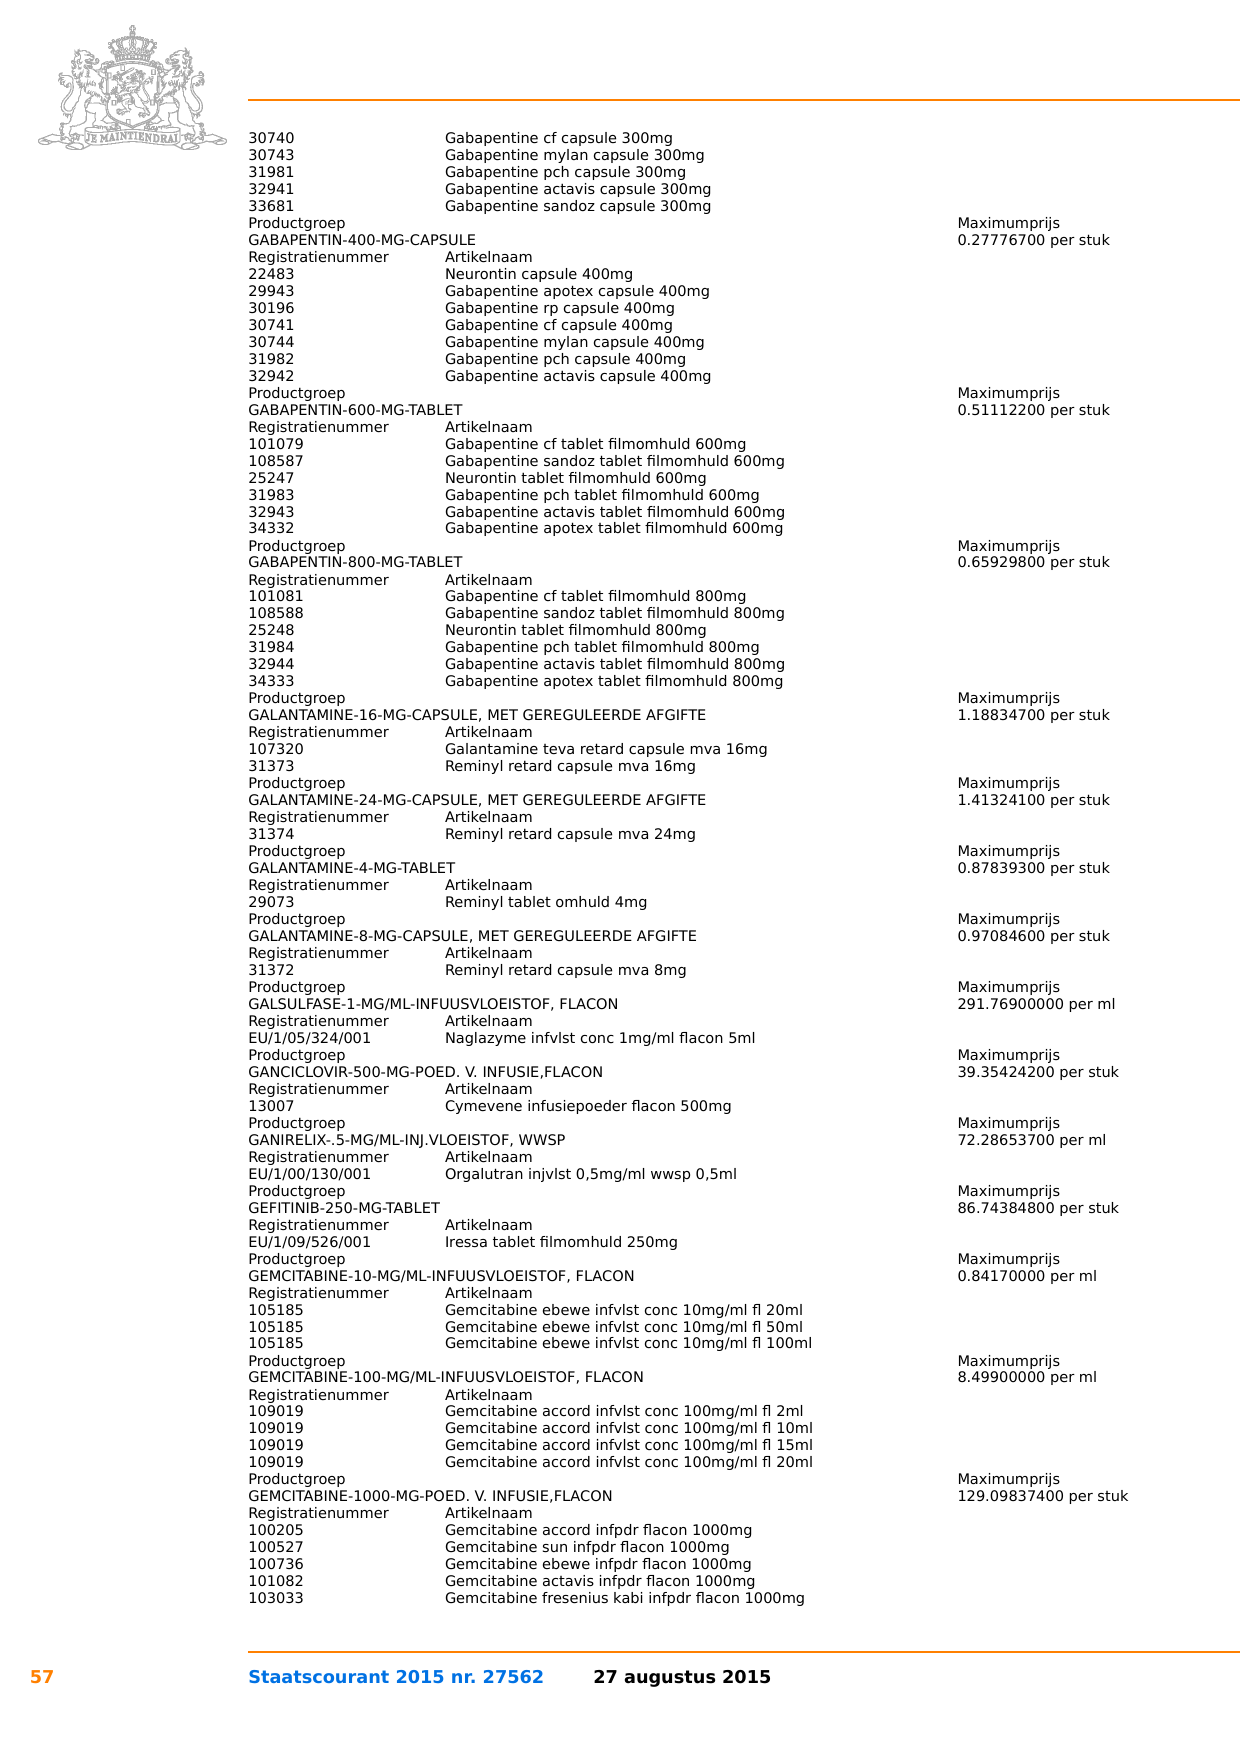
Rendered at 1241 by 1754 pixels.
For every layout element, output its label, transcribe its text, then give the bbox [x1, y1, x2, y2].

table_cell Gemcitabine accord infvlst conc 100mg/ml fl 20ml [439, 1454, 951, 1471]
table_cell [951, 1234, 1163, 1251]
table_cell [951, 198, 1163, 215]
table_cell 30740 [248, 130, 439, 147]
table_cell [951, 470, 1163, 486]
table_cell Maximumprijs [951, 385, 1163, 402]
table_cell 0.87839300 per stuk [951, 860, 1163, 877]
table_cell [951, 809, 1163, 826]
table_cell [951, 164, 1163, 181]
table_cell [439, 1353, 951, 1369]
table_cell Gabapentine cf tablet filmomhuld 600mg [439, 436, 951, 452]
table_cell Artikelnaam [439, 945, 951, 962]
table_cell Maximumprijs [951, 1471, 1163, 1488]
table_cell Gabapentine pch capsule 300mg [439, 164, 951, 181]
table_cell GALANTAMINE-8-MG-CAPSULE, MET GEREGULEERDE AFGIFTE [248, 928, 951, 945]
table_cell Gabapentine actavis capsule 300mg [439, 181, 951, 198]
table_cell Productgroep [248, 843, 439, 860]
table_cell GABAPENTIN-400-MG-CAPSULE [248, 232, 951, 249]
table_cell Maximumprijs [951, 843, 1163, 860]
table_cell Neurontin tablet filmomhuld 800mg [439, 622, 951, 639]
table_cell Neurontin tablet filmomhuld 600mg [439, 470, 951, 486]
table_cell 0.84170000 per ml [951, 1268, 1163, 1284]
table_cell Artikelnaam [439, 877, 951, 894]
table_cell [951, 1403, 1163, 1420]
table_cell Registratienummer [248, 877, 439, 894]
table_cell 100527 [248, 1539, 439, 1556]
table_cell [951, 1454, 1163, 1471]
table_cell Gemcitabine accord infpdr flacon 1000mg [439, 1522, 951, 1539]
table_cell [951, 1335, 1163, 1352]
table_cell Artikelnaam [439, 1081, 951, 1098]
table_cell Reminyl retard capsule mva 16mg [439, 758, 951, 775]
table_cell [951, 877, 1163, 894]
table_cell [439, 843, 951, 860]
table_cell 105185 [248, 1319, 439, 1335]
table_cell Gabapentine sandoz tablet filmomhuld 800mg [439, 605, 951, 622]
table_cell Registratienummer [248, 1505, 439, 1522]
table_cell GALANTAMINE-24-MG-CAPSULE, MET GEREGULEERDE AFGIFTE [248, 792, 951, 809]
table_cell Gabapentine mylan capsule 300mg [439, 147, 951, 164]
table_cell [951, 1081, 1163, 1098]
table_cell Maximumprijs [951, 775, 1163, 792]
table_cell Gabapentine mylan capsule 400mg [439, 334, 951, 351]
table_cell Iressa tablet filmomhuld 250mg [439, 1234, 951, 1251]
table_cell 30743 [248, 147, 439, 164]
table_cell GANCICLOVIR-500-MG-POED. V. INFUSIE,FLACON [248, 1064, 951, 1081]
table_cell EU/1/09/526/001 [248, 1234, 439, 1251]
table_cell Neurontin capsule 400mg [439, 266, 951, 283]
table_cell Gemcitabine ebewe infvlst conc 10mg/ml fl 20ml [439, 1301, 951, 1318]
table_cell 291.76900000 per ml [951, 996, 1163, 1013]
table_cell [951, 673, 1163, 690]
table_cell [951, 300, 1163, 317]
table_cell Maximumprijs [951, 1183, 1163, 1199]
table_cell GEMCITABINE-100-MG/ML-INFUUSVLOEISTOF, FLACON [248, 1369, 951, 1386]
table_cell [439, 538, 951, 554]
table_cell [951, 486, 1163, 503]
table_cell Gemcitabine actavis infpdr flacon 1000mg [439, 1573, 951, 1590]
table_cell [951, 504, 1163, 520]
table_cell [951, 945, 1163, 962]
table_cell [439, 690, 951, 707]
table_cell Gabapentine rp capsule 400mg [439, 300, 951, 317]
table_cell Gabapentine apotex tablet filmomhuld 800mg [439, 673, 951, 690]
table_cell Artikelnaam [439, 724, 951, 741]
table_cell [951, 1149, 1163, 1166]
table_cell 32942 [248, 368, 439, 384]
table_cell Productgroep [248, 538, 439, 554]
table_cell 100205 [248, 1522, 439, 1539]
table_cell [951, 1505, 1163, 1522]
table_cell Registratienummer [248, 1149, 439, 1166]
table_cell Gabapentine cf tablet filmomhuld 800mg [439, 588, 951, 605]
table_cell 31982 [248, 351, 439, 368]
table_cell 107320 [248, 741, 439, 758]
table_cell 101082 [248, 1573, 439, 1590]
table_cell [439, 911, 951, 928]
table_cell [439, 775, 951, 792]
table_cell Gabapentine actavis tablet filmomhuld 600mg [439, 504, 951, 520]
table_cell 109019 [248, 1403, 439, 1420]
table_cell Gemcitabine accord infvlst conc 100mg/ml fl 10ml [439, 1420, 951, 1437]
table_cell [951, 419, 1163, 436]
table_cell Registratienummer [248, 1386, 439, 1403]
table_cell [951, 1522, 1163, 1539]
table_cell 25247 [248, 470, 439, 486]
table_cell [951, 130, 1163, 147]
table_cell GEMCITABINE-1000-MG-POED. V. INFUSIE,FLACON [248, 1488, 951, 1505]
table_cell 105185 [248, 1335, 439, 1352]
table_cell [439, 1251, 951, 1267]
table_cell Reminyl retard capsule mva 8mg [439, 962, 951, 979]
table_cell [951, 334, 1163, 351]
table_cell [951, 1319, 1163, 1335]
table_cell 39.35424200 per stuk [951, 1064, 1163, 1081]
table_cell Maximumprijs [951, 1353, 1163, 1369]
table_cell [951, 436, 1163, 452]
table_cell Gabapentine cf capsule 300mg [439, 130, 951, 147]
table_cell Productgroep [248, 215, 439, 232]
table_cell 109019 [248, 1454, 439, 1471]
table_cell 31372 [248, 962, 439, 979]
table_cell Maximumprijs [951, 979, 1163, 996]
table_cell 1.41324100 per stuk [951, 792, 1163, 809]
table_cell 22483 [248, 266, 439, 283]
table_cell 72.28653700 per ml [951, 1132, 1163, 1149]
table_cell 101079 [248, 436, 439, 452]
table_cell GANIRELIX-.5-MG/ML-INJ.VLOEISTOF, WWSP [248, 1132, 951, 1149]
table_cell Artikelnaam [439, 1149, 951, 1166]
table_cell 32943 [248, 504, 439, 520]
table_cell 30741 [248, 317, 439, 334]
table_cell Gabapentine pch tablet filmomhuld 800mg [439, 639, 951, 656]
table_cell Gemcitabine ebewe infpdr flacon 1000mg [439, 1556, 951, 1573]
table_cell GABAPENTIN-600-MG-TABLET [248, 402, 951, 418]
table_cell [951, 317, 1163, 334]
table_cell [951, 1590, 1163, 1607]
table_cell [951, 724, 1163, 741]
table_cell 32941 [248, 181, 439, 198]
table_cell 0.97084600 per stuk [951, 928, 1163, 945]
table_cell [951, 266, 1163, 283]
table_cell Gabapentine apotex tablet filmomhuld 600mg [439, 520, 951, 537]
table_cell Maximumprijs [951, 690, 1163, 707]
table_cell Cymevene infusiepoeder flacon 500mg [439, 1098, 951, 1115]
table_cell Maximumprijs [951, 538, 1163, 554]
table_cell [951, 283, 1163, 300]
table_cell GEMCITABINE-10-MG/ML-INFUUSVLOEISTOF, FLACON [248, 1268, 951, 1284]
table_cell 101081 [248, 588, 439, 605]
table_cell [951, 1556, 1163, 1573]
table_cell Gemcitabine accord infvlst conc 100mg/ml fl 2ml [439, 1403, 951, 1420]
table_cell Registratienummer [248, 1081, 439, 1098]
table_cell Maximumprijs [951, 215, 1163, 232]
table_cell GALANTAMINE-16-MG-CAPSULE, MET GEREGULEERDE AFGIFTE [248, 707, 951, 724]
table_cell Registratienummer [248, 724, 439, 741]
table_cell Gemcitabine fresenius kabi infpdr flacon 1000mg [439, 1590, 951, 1607]
table_cell [951, 894, 1163, 911]
table_cell Gabapentine apotex capsule 400mg [439, 283, 951, 300]
table_cell [951, 453, 1163, 469]
table_cell [951, 826, 1163, 843]
table_cell Productgroep [248, 979, 439, 996]
table_cell Productgroep [248, 1115, 439, 1132]
table_cell Registratienummer [248, 571, 439, 588]
table_cell Productgroep [248, 690, 439, 707]
table_cell Artikelnaam [439, 809, 951, 826]
table_cell Registratienummer [248, 1285, 439, 1301]
table_cell Artikelnaam [439, 571, 951, 588]
table_cell Gabapentine cf capsule 400mg [439, 317, 951, 334]
table_cell Maximumprijs [951, 911, 1163, 928]
table_cell [439, 1471, 951, 1488]
table_cell Artikelnaam [439, 1285, 951, 1301]
table_cell 129.09837400 per stuk [951, 1488, 1163, 1505]
table_cell [439, 215, 951, 232]
table_cell [951, 1420, 1163, 1437]
table_cell Registratienummer [248, 1013, 439, 1030]
table_cell 29073 [248, 894, 439, 911]
table_cell [951, 605, 1163, 622]
table_cell [951, 1539, 1163, 1556]
table_cell 31984 [248, 639, 439, 656]
table_cell 108587 [248, 453, 439, 469]
table_cell [951, 741, 1163, 758]
table_cell 8.49900000 per ml [951, 1369, 1163, 1386]
table_cell 32944 [248, 656, 439, 673]
table_cell Registratienummer [248, 419, 439, 436]
table_cell [951, 147, 1163, 164]
table_cell 100736 [248, 1556, 439, 1573]
table_cell [951, 588, 1163, 605]
table_cell [951, 368, 1163, 384]
table_cell Productgroep [248, 1251, 439, 1267]
table_cell 13007 [248, 1098, 439, 1115]
table_cell Gemcitabine sun infpdr flacon 1000mg [439, 1539, 951, 1556]
table_cell Artikelnaam [439, 1217, 951, 1233]
table_cell Productgroep [248, 1183, 439, 1199]
table_cell 31981 [248, 164, 439, 181]
table_cell Registratienummer [248, 809, 439, 826]
table_cell 109019 [248, 1420, 439, 1437]
table_cell Artikelnaam [439, 419, 951, 436]
table_cell Naglazyme infvlst conc 1mg/ml flacon 5ml [439, 1030, 951, 1047]
table_cell Maximumprijs [951, 1047, 1163, 1064]
table_cell 30744 [248, 334, 439, 351]
table_cell Gabapentine sandoz capsule 300mg [439, 198, 951, 215]
table_cell [951, 1437, 1163, 1454]
table_cell 0.51112200 per stuk [951, 402, 1163, 418]
table_cell Reminyl tablet omhuld 4mg [439, 894, 951, 911]
table_cell Productgroep [248, 911, 439, 928]
table_cell 105185 [248, 1301, 439, 1318]
table_cell [951, 351, 1163, 368]
table_cell [439, 385, 951, 402]
table_cell GABAPENTIN-800-MG-TABLET [248, 554, 951, 571]
table_cell Productgroep [248, 1353, 439, 1369]
table_cell Productgroep [248, 1471, 439, 1488]
table_cell [951, 622, 1163, 639]
table_cell 33681 [248, 198, 439, 215]
table_cell [439, 1115, 951, 1132]
table_cell 31983 [248, 486, 439, 503]
table_cell [439, 1047, 951, 1064]
table_cell [951, 1386, 1163, 1403]
table_cell GALANTAMINE-4-MG-TABLET [248, 860, 951, 877]
table_cell Maximumprijs [951, 1115, 1163, 1132]
table_cell Registratienummer [248, 1217, 439, 1233]
table_cell [951, 181, 1163, 198]
table_cell [951, 656, 1163, 673]
table_cell Productgroep [248, 1047, 439, 1064]
table_cell 86.74384800 per stuk [951, 1200, 1163, 1217]
picture [38, 25, 227, 150]
table_cell Gabapentine pch capsule 400mg [439, 351, 951, 368]
table_cell 30196 [248, 300, 439, 317]
table_cell [439, 1183, 951, 1199]
table_cell 25248 [248, 622, 439, 639]
table_cell 109019 [248, 1437, 439, 1454]
table_cell Artikelnaam [439, 1013, 951, 1030]
table_cell [951, 1166, 1163, 1183]
table_cell 34333 [248, 673, 439, 690]
table_cell [951, 639, 1163, 656]
table_cell Gemcitabine accord infvlst conc 100mg/ml fl 15ml [439, 1437, 951, 1454]
table_cell 31373 [248, 758, 439, 775]
table_cell 31374 [248, 826, 439, 843]
table_cell [951, 571, 1163, 588]
table_cell 0.65929800 per stuk [951, 554, 1163, 571]
table_cell EU/1/05/324/001 [248, 1030, 439, 1047]
table_cell [951, 1098, 1163, 1115]
table_cell 108588 [248, 605, 439, 622]
table_cell Artikelnaam [439, 1386, 951, 1403]
table_cell Gabapentine pch tablet filmomhuld 600mg [439, 486, 951, 503]
table_cell [951, 1285, 1163, 1301]
table_cell 0.27776700 per stuk [951, 232, 1163, 249]
table_cell 103033 [248, 1590, 439, 1607]
table_cell Gemcitabine ebewe infvlst conc 10mg/ml fl 50ml [439, 1319, 951, 1335]
table_cell [951, 1013, 1163, 1030]
table_cell [951, 520, 1163, 537]
table_cell Registratienummer [248, 945, 439, 962]
table_cell 1.18834700 per stuk [951, 707, 1163, 724]
table_cell Artikelnaam [439, 249, 951, 266]
table_cell [951, 1030, 1163, 1047]
table_cell [951, 1573, 1163, 1590]
table_cell Productgroep [248, 775, 439, 792]
table_cell Productgroep [248, 385, 439, 402]
table_cell 29943 [248, 283, 439, 300]
table_cell Galantamine teva retard capsule mva 16mg [439, 741, 951, 758]
table_cell [951, 1301, 1163, 1318]
table_cell [439, 979, 951, 996]
table_cell Orgalutran injvlst 0,5mg/ml wwsp 0,5ml [439, 1166, 951, 1183]
table_cell Gemcitabine ebewe infvlst conc 10mg/ml fl 100ml [439, 1335, 951, 1352]
table_cell [951, 758, 1163, 775]
table_cell Maximumprijs [951, 1251, 1163, 1267]
table_cell 34332 [248, 520, 439, 537]
table_cell EU/1/00/130/001 [248, 1166, 439, 1183]
table_cell Gabapentine actavis capsule 400mg [439, 368, 951, 384]
table_cell [951, 1217, 1163, 1233]
table_cell Gabapentine actavis tablet filmomhuld 800mg [439, 656, 951, 673]
table_cell [951, 962, 1163, 979]
table_cell Artikelnaam [439, 1505, 951, 1522]
table_cell GEFITINIB-250-MG-TABLET [248, 1200, 951, 1217]
table_cell Registratienummer [248, 249, 439, 266]
table_cell Gabapentine sandoz tablet filmomhuld 600mg [439, 453, 951, 469]
table_cell Reminyl retard capsule mva 24mg [439, 826, 951, 843]
table_cell GALSULFASE-1-MG/ML-INFUUSVLOEISTOF, FLACON [248, 996, 951, 1013]
table_cell [951, 249, 1163, 266]
